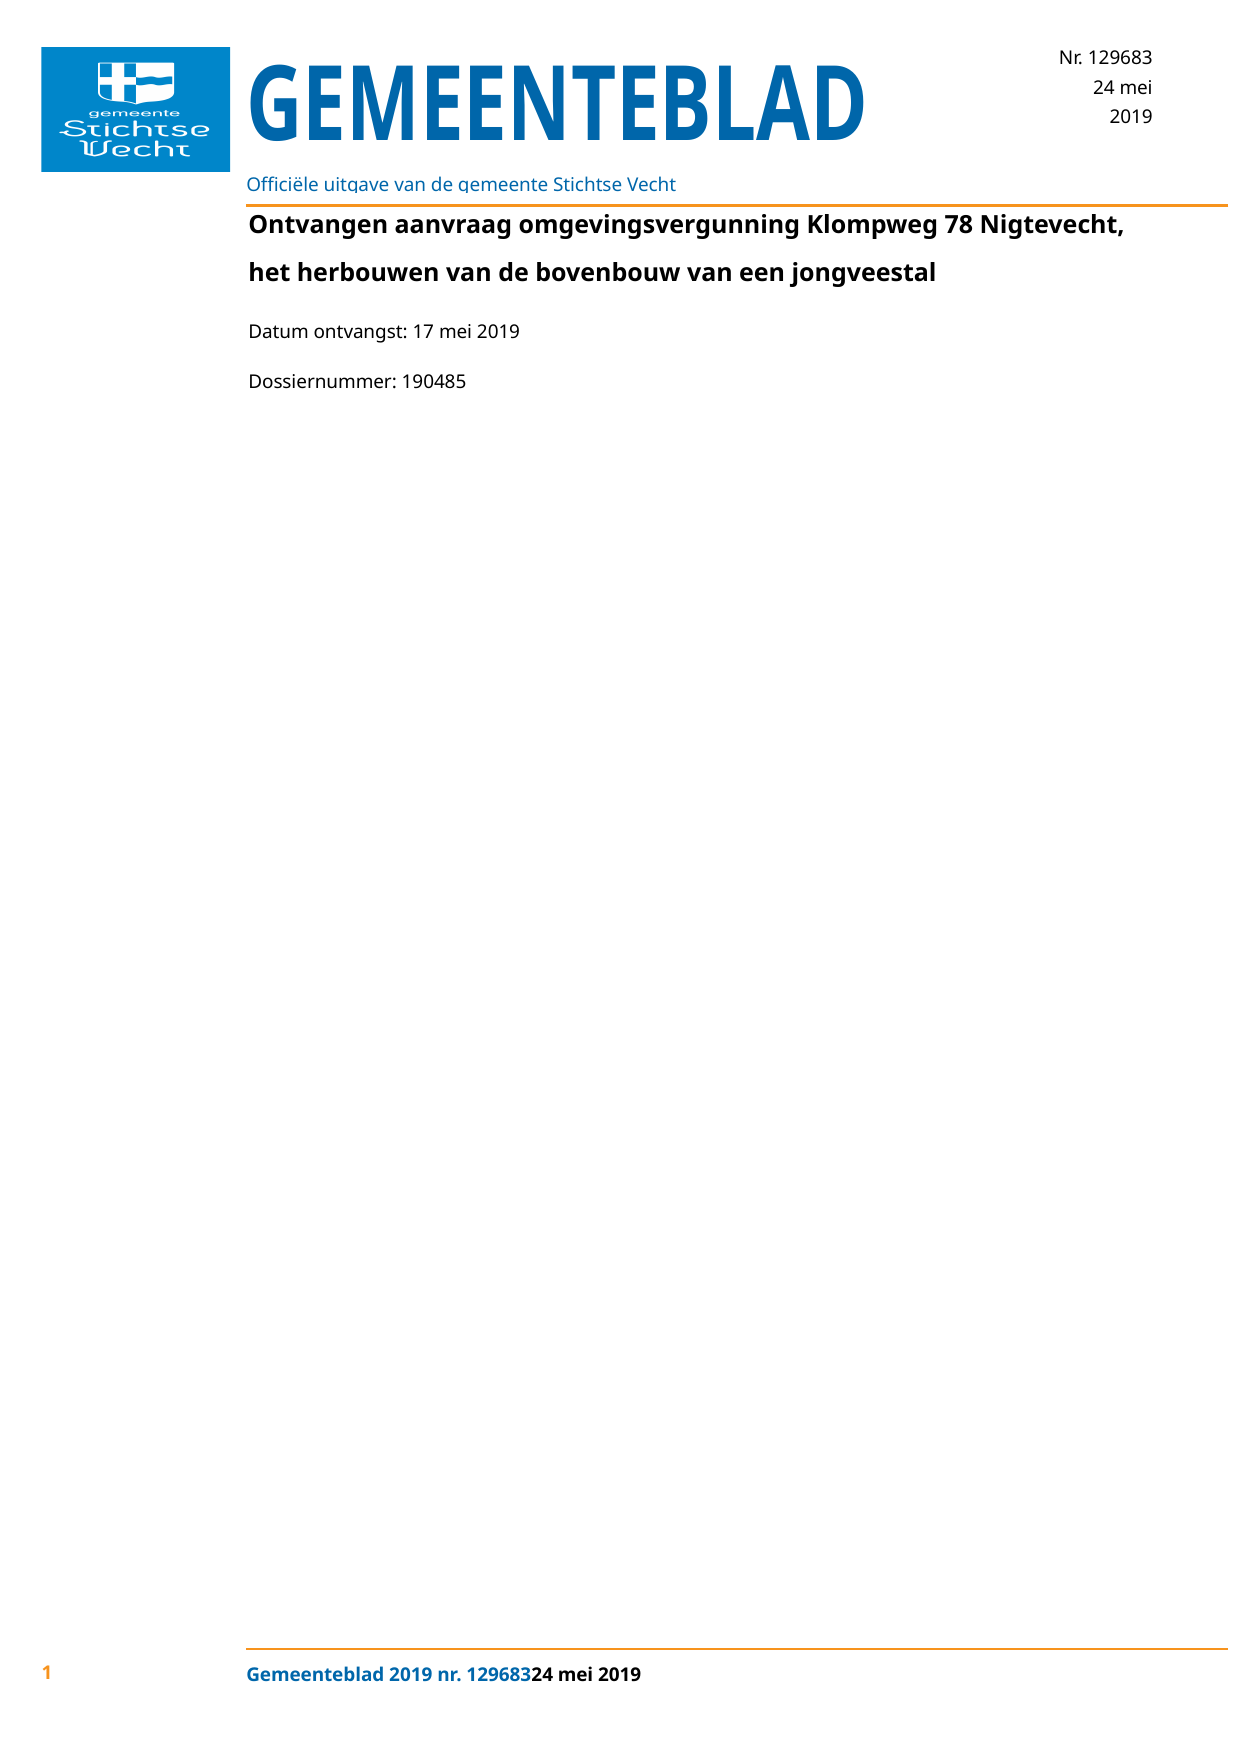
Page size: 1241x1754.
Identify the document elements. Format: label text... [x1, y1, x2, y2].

text Dossiernummer: 190485 [248, 368, 1152, 394]
picture [137, 63, 174, 103]
text Ontvangen aanvraag omgevingsvergunning Klompweg 78 Nigtevecht, het herbouwen van de bovenbouw van een jongveestal [248, 207, 1152, 288]
text Datum ontvangst: 17 mei 2019 [248, 318, 1152, 344]
picture [99, 63, 135, 101]
